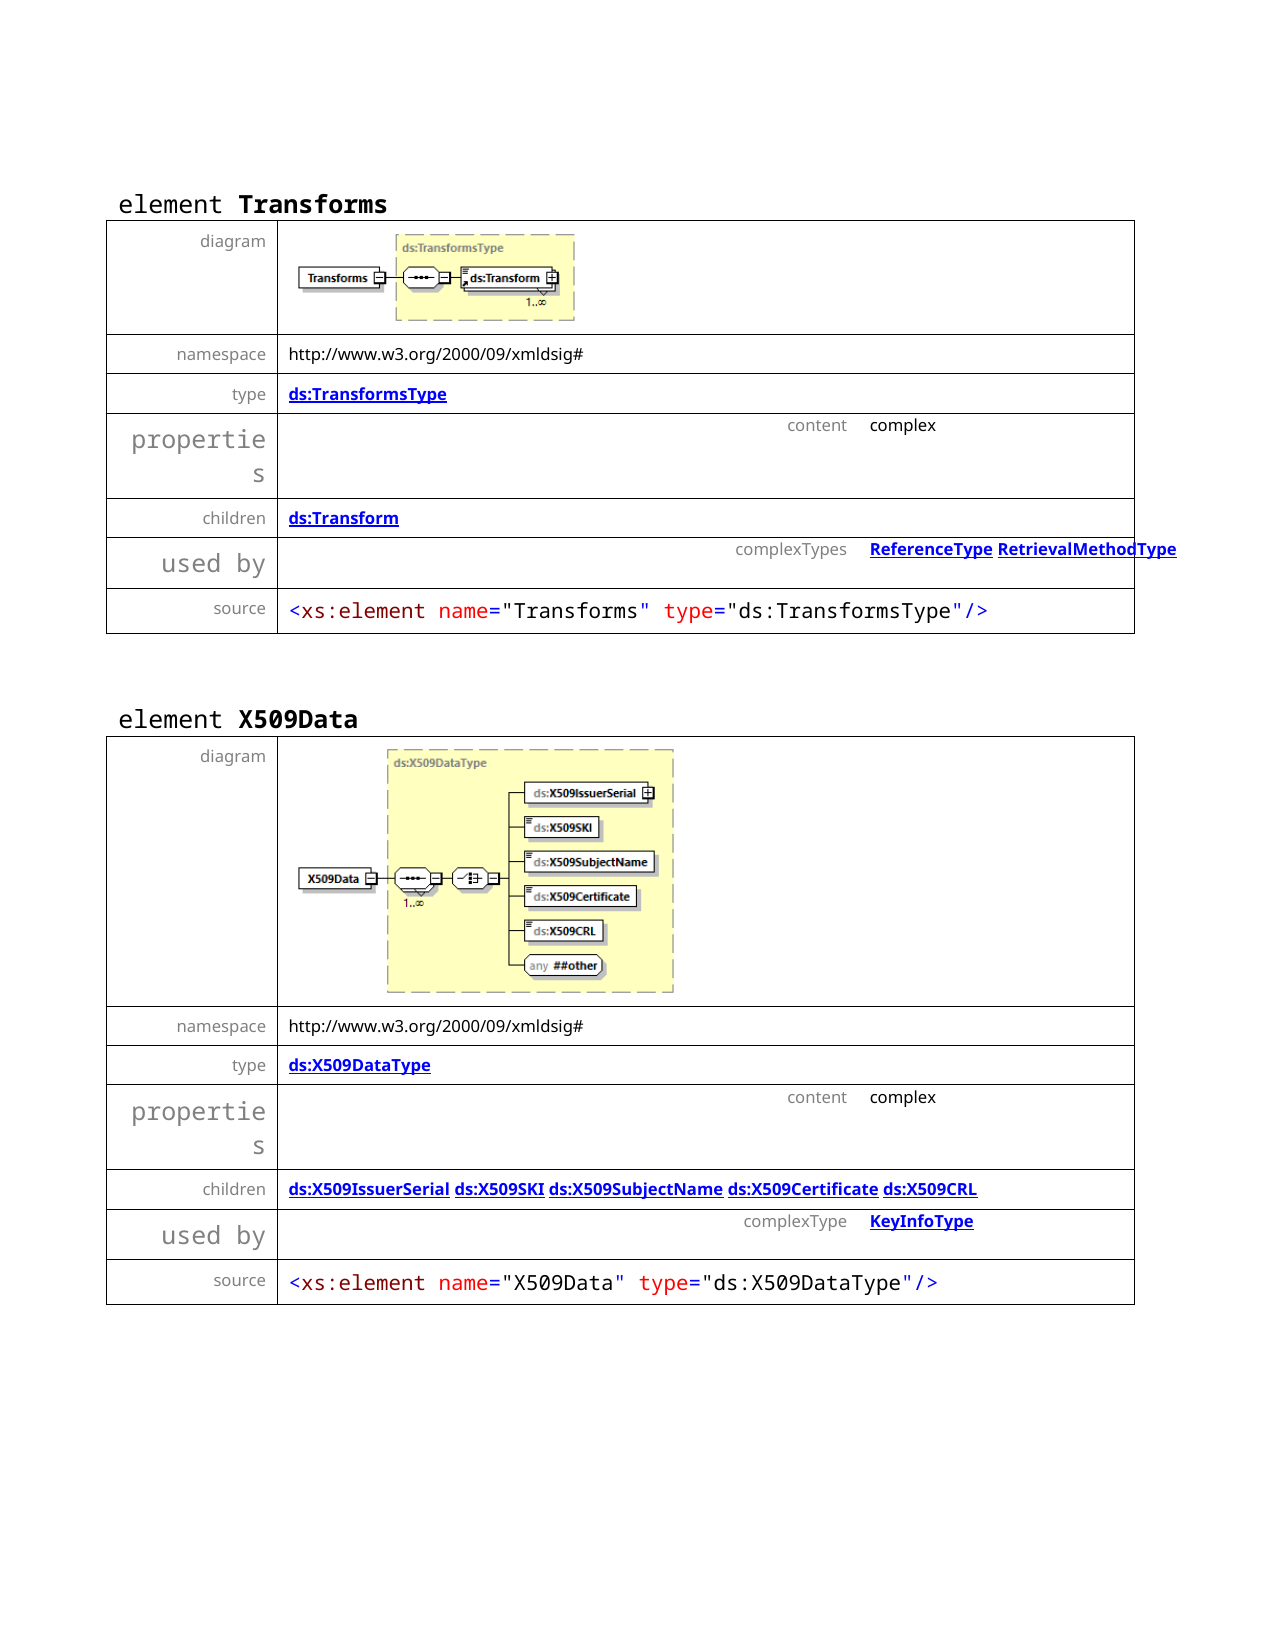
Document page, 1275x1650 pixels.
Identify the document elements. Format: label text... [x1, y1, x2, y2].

table_cell children [107, 1170, 277, 1208]
table_header complexType [288, 1210, 858, 1232]
table_cell [278, 538, 1134, 587]
table_header [278, 221, 1134, 334]
table_cell ds:X509DataType [278, 1046, 1134, 1084]
table_cell [278, 1210, 1134, 1259]
table_cell namespace [107, 1007, 277, 1045]
table_cell used by [107, 538, 277, 587]
table_header content [288, 1085, 858, 1108]
table_cell type [107, 1046, 277, 1084]
table_cell properties [107, 414, 277, 497]
table_cell namespace [107, 335, 277, 373]
table_header diagram [107, 221, 277, 334]
table_cell source [107, 589, 277, 633]
table_header KeyInfoType [858, 1210, 1134, 1232]
table_cell children [107, 499, 277, 537]
table_cell http://www.w3.org/2000/09/xmldsig# [278, 1007, 1134, 1045]
text element Transforms [118, 186, 1157, 220]
table_header diagram [107, 737, 277, 1006]
table_cell <xs:element name="Transforms" type="ds:TransformsType"/> [278, 589, 1134, 633]
table_cell http://www.w3.org/2000/09/xmldsig# [278, 335, 1134, 373]
table_cell <xs:element name="X509Data" type="ds:X509DataType"/> [278, 1260, 1134, 1304]
table_header ReferenceType RetrievalMethodType [858, 538, 1134, 561]
table_header complex [858, 414, 1134, 436]
table_header [278, 737, 1134, 1006]
table_header content [288, 414, 858, 436]
table_cell properties [107, 1085, 277, 1169]
picture [288, 744, 683, 998]
picture [288, 229, 584, 326]
table_cell [278, 414, 1134, 497]
table_cell used by [107, 1210, 277, 1259]
table_cell source [107, 1260, 277, 1304]
table_header complexTypes [288, 538, 858, 561]
table_header complex [858, 1085, 1134, 1108]
table_cell [278, 1085, 1134, 1169]
table_cell ds:TransformsType [278, 374, 1134, 413]
table_cell ds:X509IssuerSerial ds:X509SKI ds:X509SubjectName ds:X509Certificate ds:X509CRL [278, 1170, 1134, 1208]
text element X509Data [118, 702, 1157, 736]
table_cell ds:Transform [278, 499, 1134, 537]
table_cell type [107, 374, 277, 413]
